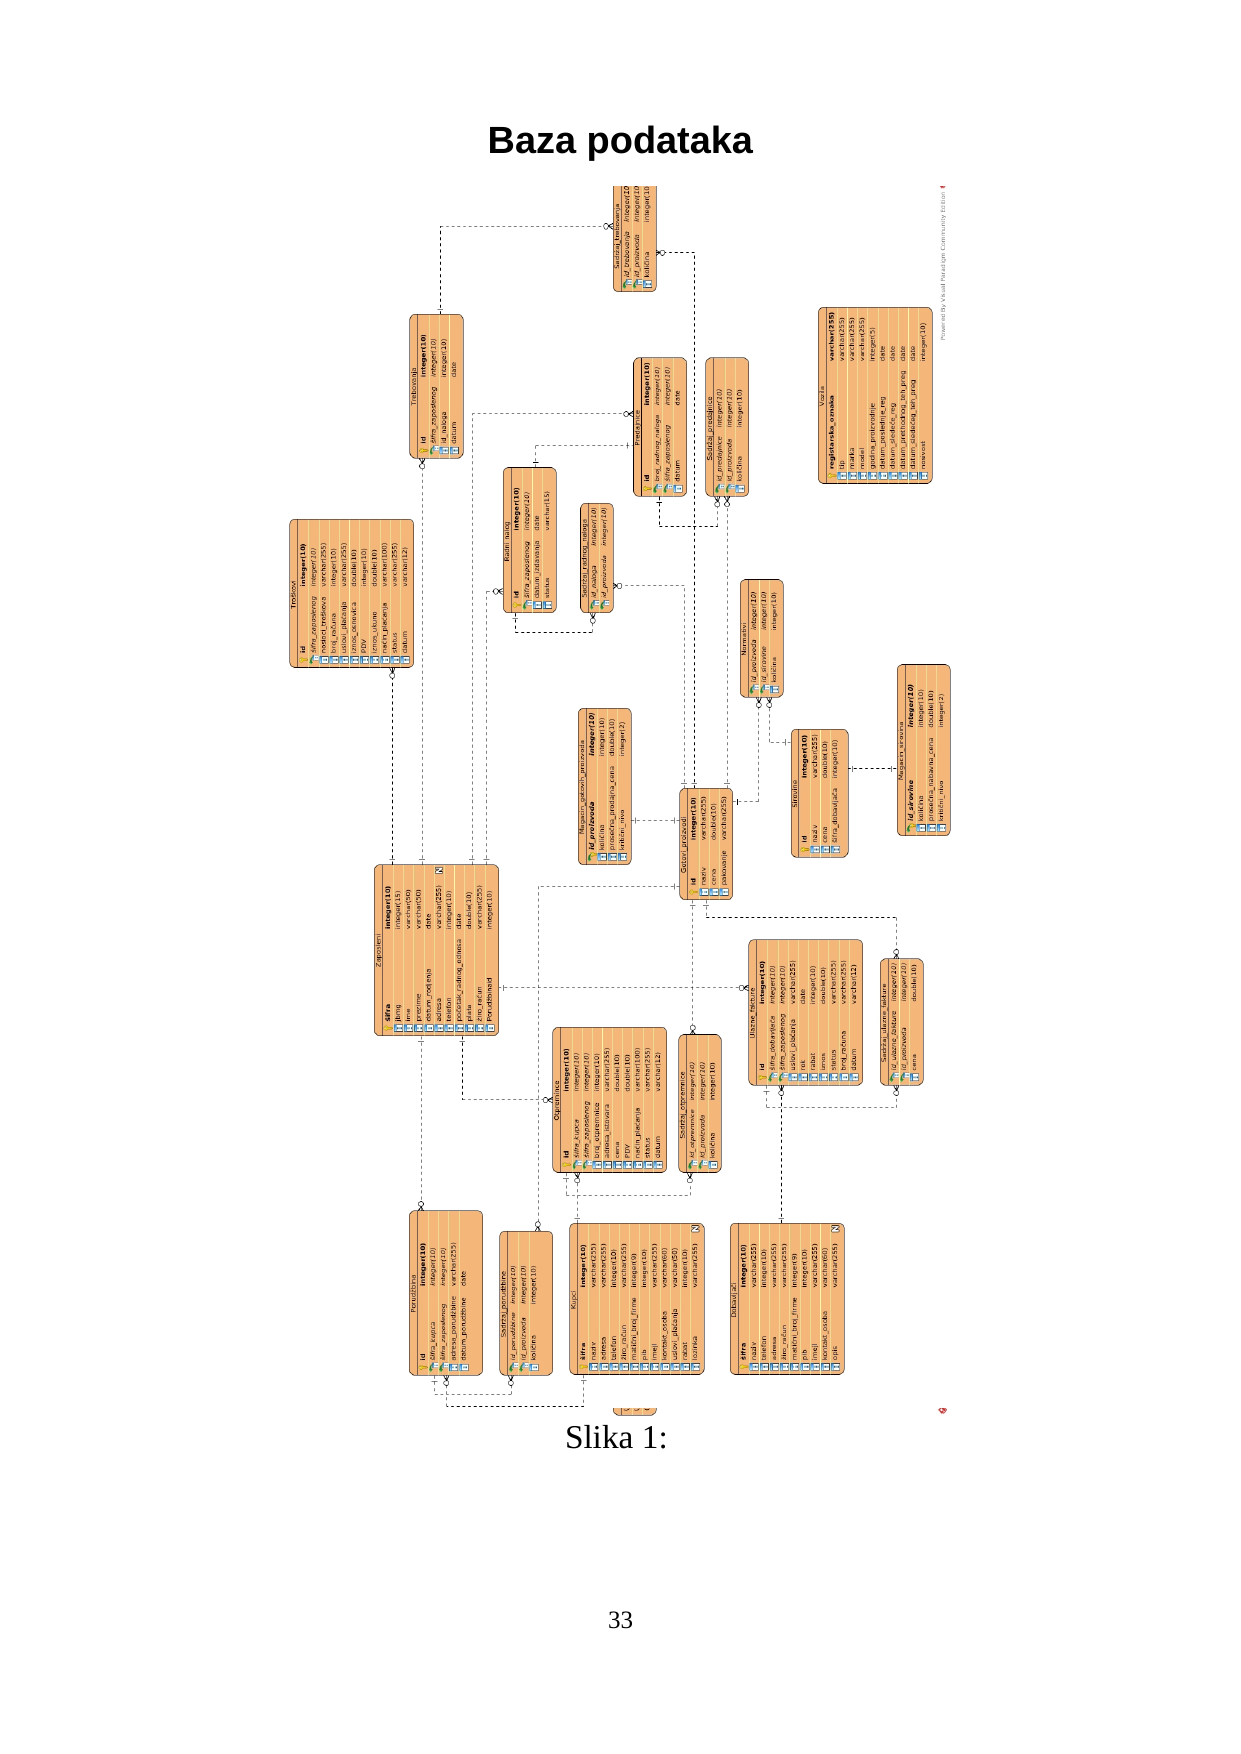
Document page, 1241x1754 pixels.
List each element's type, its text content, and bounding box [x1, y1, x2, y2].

subtitle Baza podataka [118, 118, 1122, 162]
picture [288, 186, 952, 1417]
text Slika 1: [252, 1417, 989, 1455]
